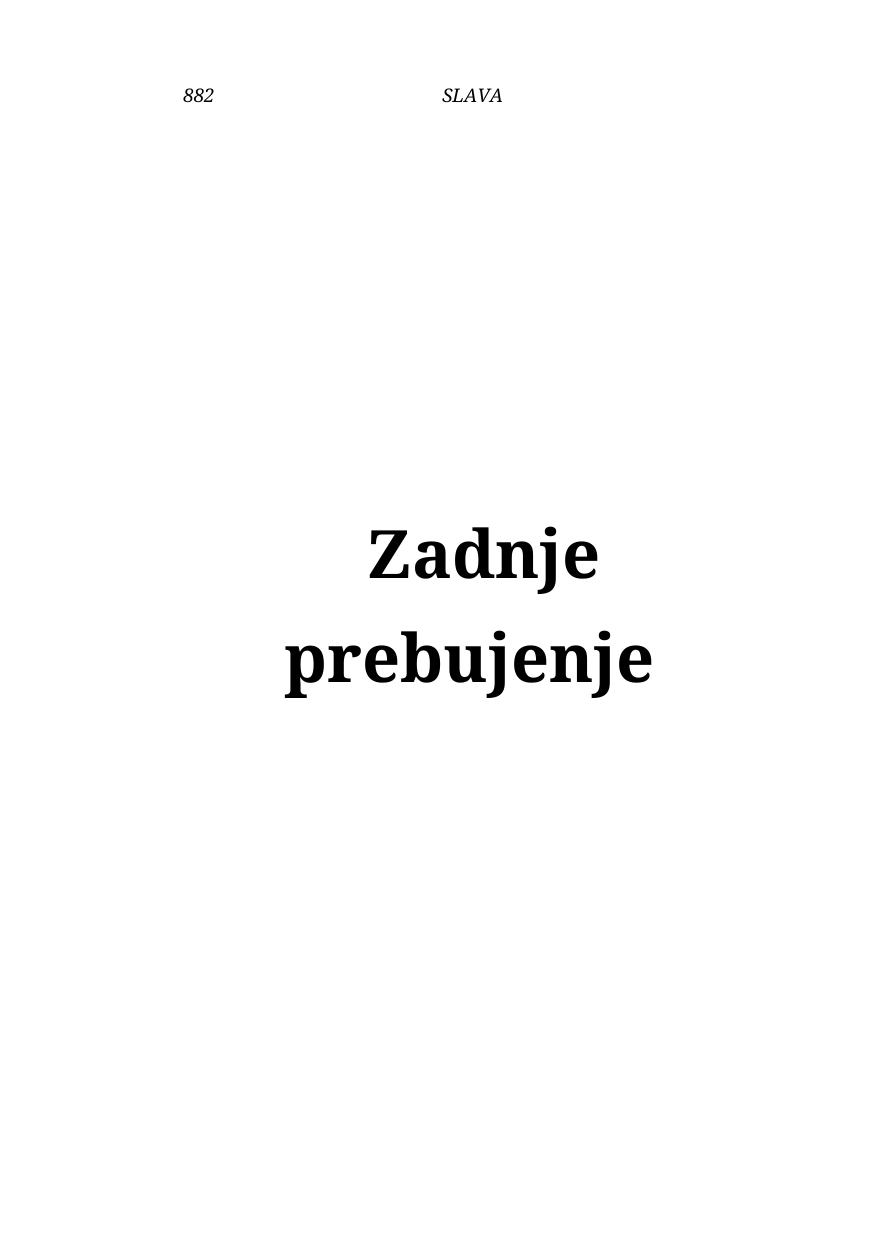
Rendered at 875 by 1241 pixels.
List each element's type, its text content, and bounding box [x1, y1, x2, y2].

subtitle Zadnje prebujenje [153, 507, 756, 702]
